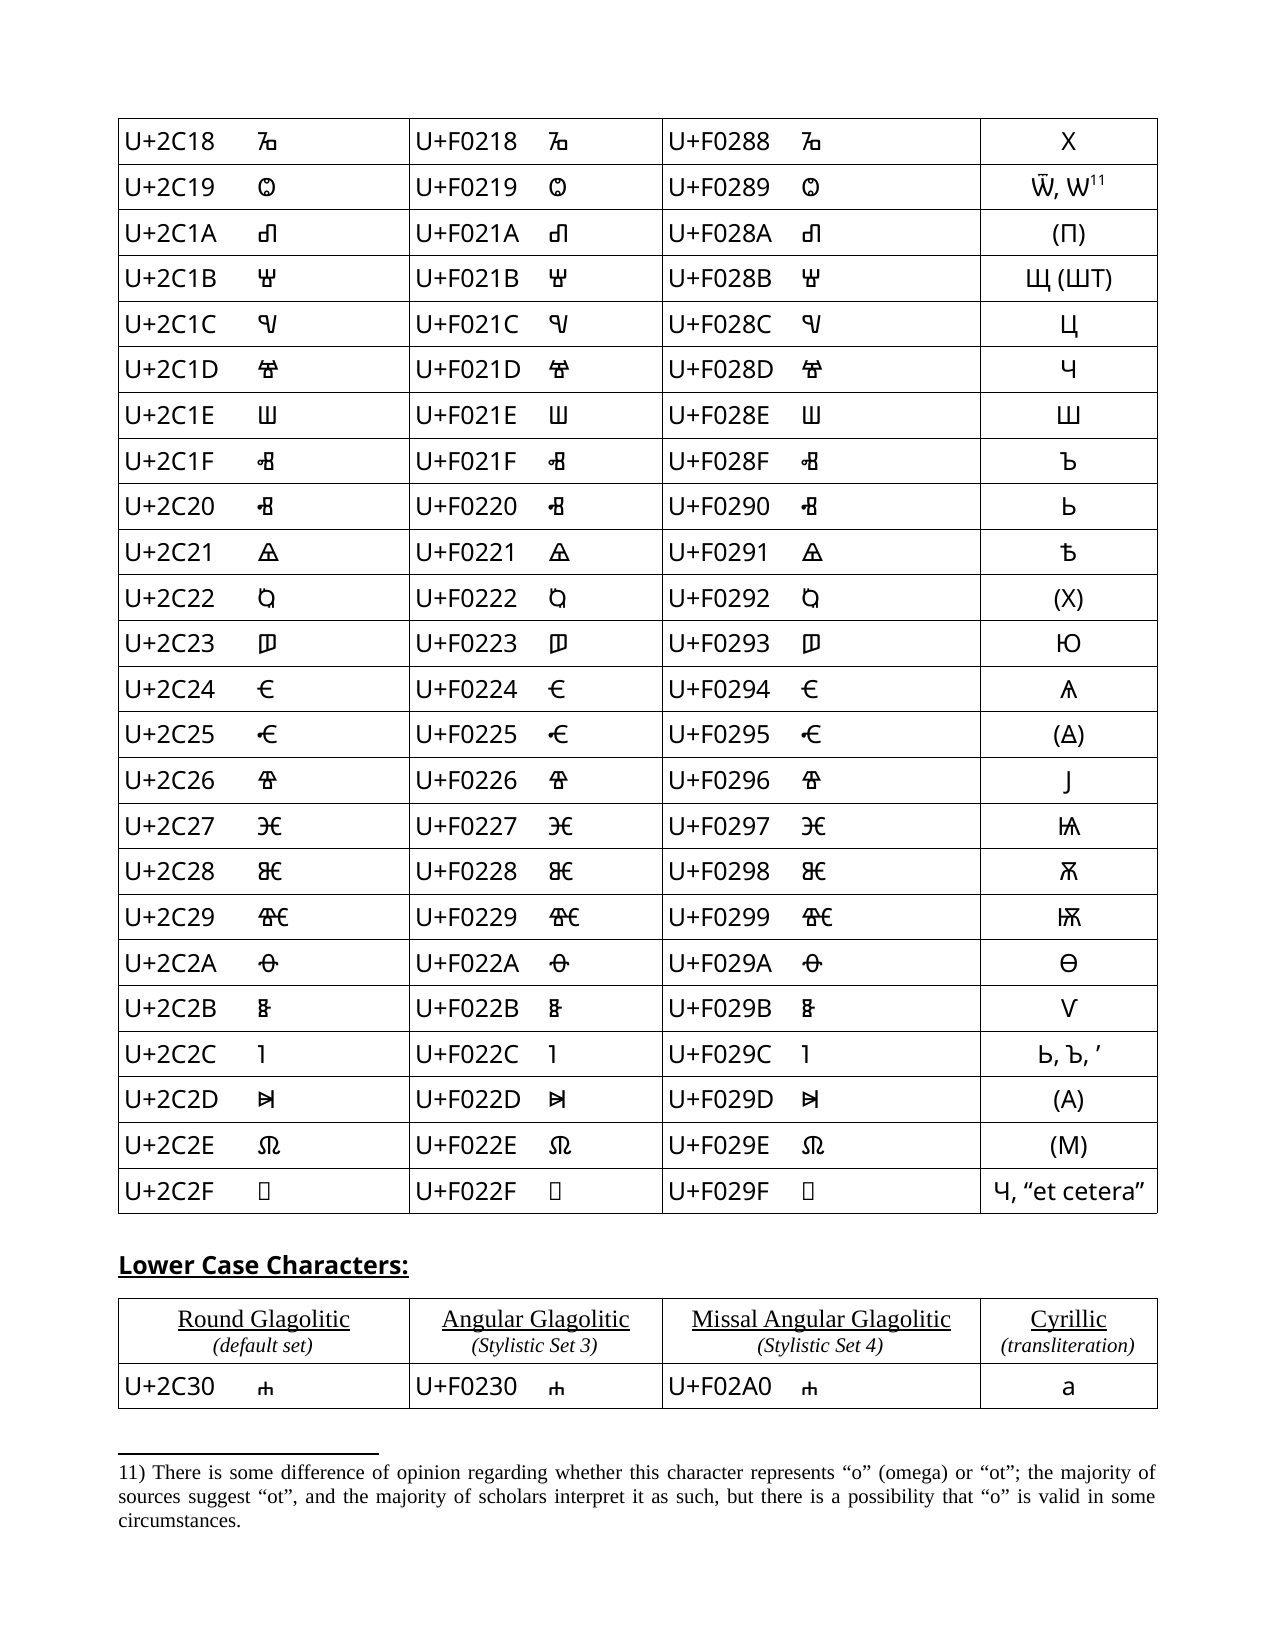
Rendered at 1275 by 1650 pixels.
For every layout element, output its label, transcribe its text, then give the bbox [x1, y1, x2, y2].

table_cell Ѳ [981, 940, 1157, 985]
table_cell U+F0290 Ⱐ [663, 484, 980, 529]
table_cell U+F022E Ⱞ [410, 1123, 662, 1167]
table_cell U+2C29 Ⱙ [119, 895, 409, 939]
table_cell Ц [981, 302, 1157, 346]
table_cell U+2C2F Ⱟ [119, 1169, 409, 1213]
table_cell U+F028D Ⱍ [663, 347, 980, 392]
table_cell Ѵ [981, 986, 1157, 1031]
table_cell U+F0229 Ⱙ [410, 895, 662, 939]
table_cell U+F0298 Ⱘ [663, 849, 980, 894]
table_cell Х [981, 119, 1157, 164]
table_cell U+2C22 Ⱒ [119, 575, 409, 620]
table_cell U+2C19 Ⱉ [119, 165, 409, 209]
table_cell Ч, “et cetera” [981, 1169, 1157, 1213]
table_cell U+F0227 Ⱗ [410, 804, 662, 848]
table_cell U+F0295 Ⱕ [663, 712, 980, 757]
table_cell Ѫ [981, 849, 1157, 894]
table_cell Ѣ [981, 530, 1157, 574]
table_cell U+F029D Ⱝ [663, 1077, 980, 1122]
table_cell U+2C2D Ⱝ [119, 1077, 409, 1122]
table_cell Ч [981, 347, 1157, 392]
table_cell U+F022C Ⱜ [410, 1032, 662, 1076]
table_cell U+2C1F Ⱏ [119, 439, 409, 483]
table_cell Ю [981, 621, 1157, 666]
table_cell U+F022A Ⱚ [410, 940, 662, 985]
table_cell U+2C1E Ⱎ [119, 393, 409, 437]
table_cell U+2C1A Ⱊ [119, 210, 409, 255]
table_cell (Х) [981, 575, 1157, 620]
table_cell U+F029F Ⱟ [663, 1169, 980, 1213]
table_cell U+F029E Ⱞ [663, 1123, 980, 1167]
table_cell U+F028E Ⱎ [663, 393, 980, 437]
table_cell Щ (ШТ) [981, 256, 1157, 301]
table_cell U+F0230 ⰰ [410, 1364, 662, 1408]
table_cell U+2C1B Ⱋ [119, 256, 409, 301]
table_cell U+F022F Ⱟ [410, 1169, 662, 1213]
table_cell Ь, Ꙏ, ʹ [981, 1032, 1157, 1076]
table_cell U+F0223 Ⱓ [410, 621, 662, 666]
table_cell Ь [981, 484, 1157, 529]
table_cell U+F021A Ⱊ [410, 210, 662, 255]
table_cell U+2C1D Ⱍ [119, 347, 409, 392]
table_cell U+F021B Ⱋ [410, 256, 662, 301]
table_cell U+F0292 Ⱒ [663, 575, 980, 620]
table_header Missal Angular Glagolitic (Stylistic Set 4) [663, 1299, 980, 1363]
table_header Cyrillic (transliteration) [981, 1299, 1157, 1363]
table_cell U+F0299 Ⱙ [663, 895, 980, 939]
table_cell U+F021F Ⱏ [410, 439, 662, 483]
table_header Angular Glagolitic (Stylistic Set 3) [410, 1299, 662, 1363]
text Lower Case Characters: [118, 1247, 1157, 1281]
table_cell U+F028C Ⱌ [663, 302, 980, 346]
table_cell U+F021C Ⱌ [410, 302, 662, 346]
table_cell U+2C1C Ⱌ [119, 302, 409, 346]
table_cell U+F0220 Ⱐ [410, 484, 662, 529]
table_cell U+F028F Ⱏ [663, 439, 980, 483]
table_header Round Glagolitic (default set) [119, 1299, 409, 1363]
table_cell U+F0224 Ⱔ [410, 667, 662, 711]
table_cell U+F021D Ⱍ [410, 347, 662, 392]
table_cell Ѿ, Ѡ [981, 165, 1157, 209]
table_cell U+F022D Ⱝ [410, 1077, 662, 1122]
table_cell (М) [981, 1123, 1157, 1167]
table_cell U+F0291 Ⱑ [663, 530, 980, 574]
table_cell U+F0226 Ⱖ [410, 758, 662, 802]
table_cell U+F0221 Ⱑ [410, 530, 662, 574]
table_cell U+F028B Ⱋ [663, 256, 980, 301]
table_cell (Ꙙ) [981, 712, 1157, 757]
table_cell U+F029C Ⱜ [663, 1032, 980, 1076]
table_cell U+F0296 Ⱖ [663, 758, 980, 802]
table_cell Ј [981, 758, 1157, 802]
table_cell U+F02A0 ⰰ [663, 1364, 980, 1408]
table_cell U+F028A Ⱊ [663, 210, 980, 255]
table_cell U+F0289 Ⱉ [663, 165, 980, 209]
table_cell U+F021E Ⱎ [410, 393, 662, 437]
table_cell U+2C2E Ⱞ [119, 1123, 409, 1167]
table_cell U+2C2B Ⱛ [119, 986, 409, 1031]
table_cell U+F0218 Ⱈ [410, 119, 662, 164]
table_cell Ъ [981, 439, 1157, 483]
table_cell U+2C20 Ⱐ [119, 484, 409, 529]
table_cell U+F0225 Ⱕ [410, 712, 662, 757]
table_cell Ш [981, 393, 1157, 437]
table_cell U+2C23 Ⱓ [119, 621, 409, 666]
table_cell U+F0228 Ⱘ [410, 849, 662, 894]
table_cell U+F0294 Ⱔ [663, 667, 980, 711]
table_cell Ѭ [981, 895, 1157, 939]
table_cell U+2C25 Ⱕ [119, 712, 409, 757]
table_cell (П) [981, 210, 1157, 255]
table_cell U+F0288 Ⱈ [663, 119, 980, 164]
table_cell Ѩ [981, 804, 1157, 848]
table_cell а [981, 1364, 1157, 1408]
table_cell U+2C26 Ⱖ [119, 758, 409, 802]
table_cell (А) [981, 1077, 1157, 1122]
table_cell U+F022B Ⱛ [410, 986, 662, 1031]
table_cell U+2C24 Ⱔ [119, 667, 409, 711]
table_cell U+F0222 Ⱒ [410, 575, 662, 620]
table_cell U+2C2A Ⱚ [119, 940, 409, 985]
table_cell U+F029B Ⱛ [663, 986, 980, 1031]
table_cell U+F0293 Ⱓ [663, 621, 980, 666]
table_cell U+F0219 Ⱉ [410, 165, 662, 209]
table_cell U+2C28 Ⱘ [119, 849, 409, 894]
table_cell U+2C2C Ⱜ [119, 1032, 409, 1076]
table_cell U+2C18 Ⱈ [119, 119, 409, 164]
table_cell U+2C21 Ⱑ [119, 530, 409, 574]
table_cell U+2C27 Ⱗ [119, 804, 409, 848]
table_cell U+2C30 ⰰ [119, 1364, 409, 1408]
table_cell Ѧ [981, 667, 1157, 711]
table_cell U+F0297 Ⱗ [663, 804, 980, 848]
table_cell U+F029A Ⱚ [663, 940, 980, 985]
